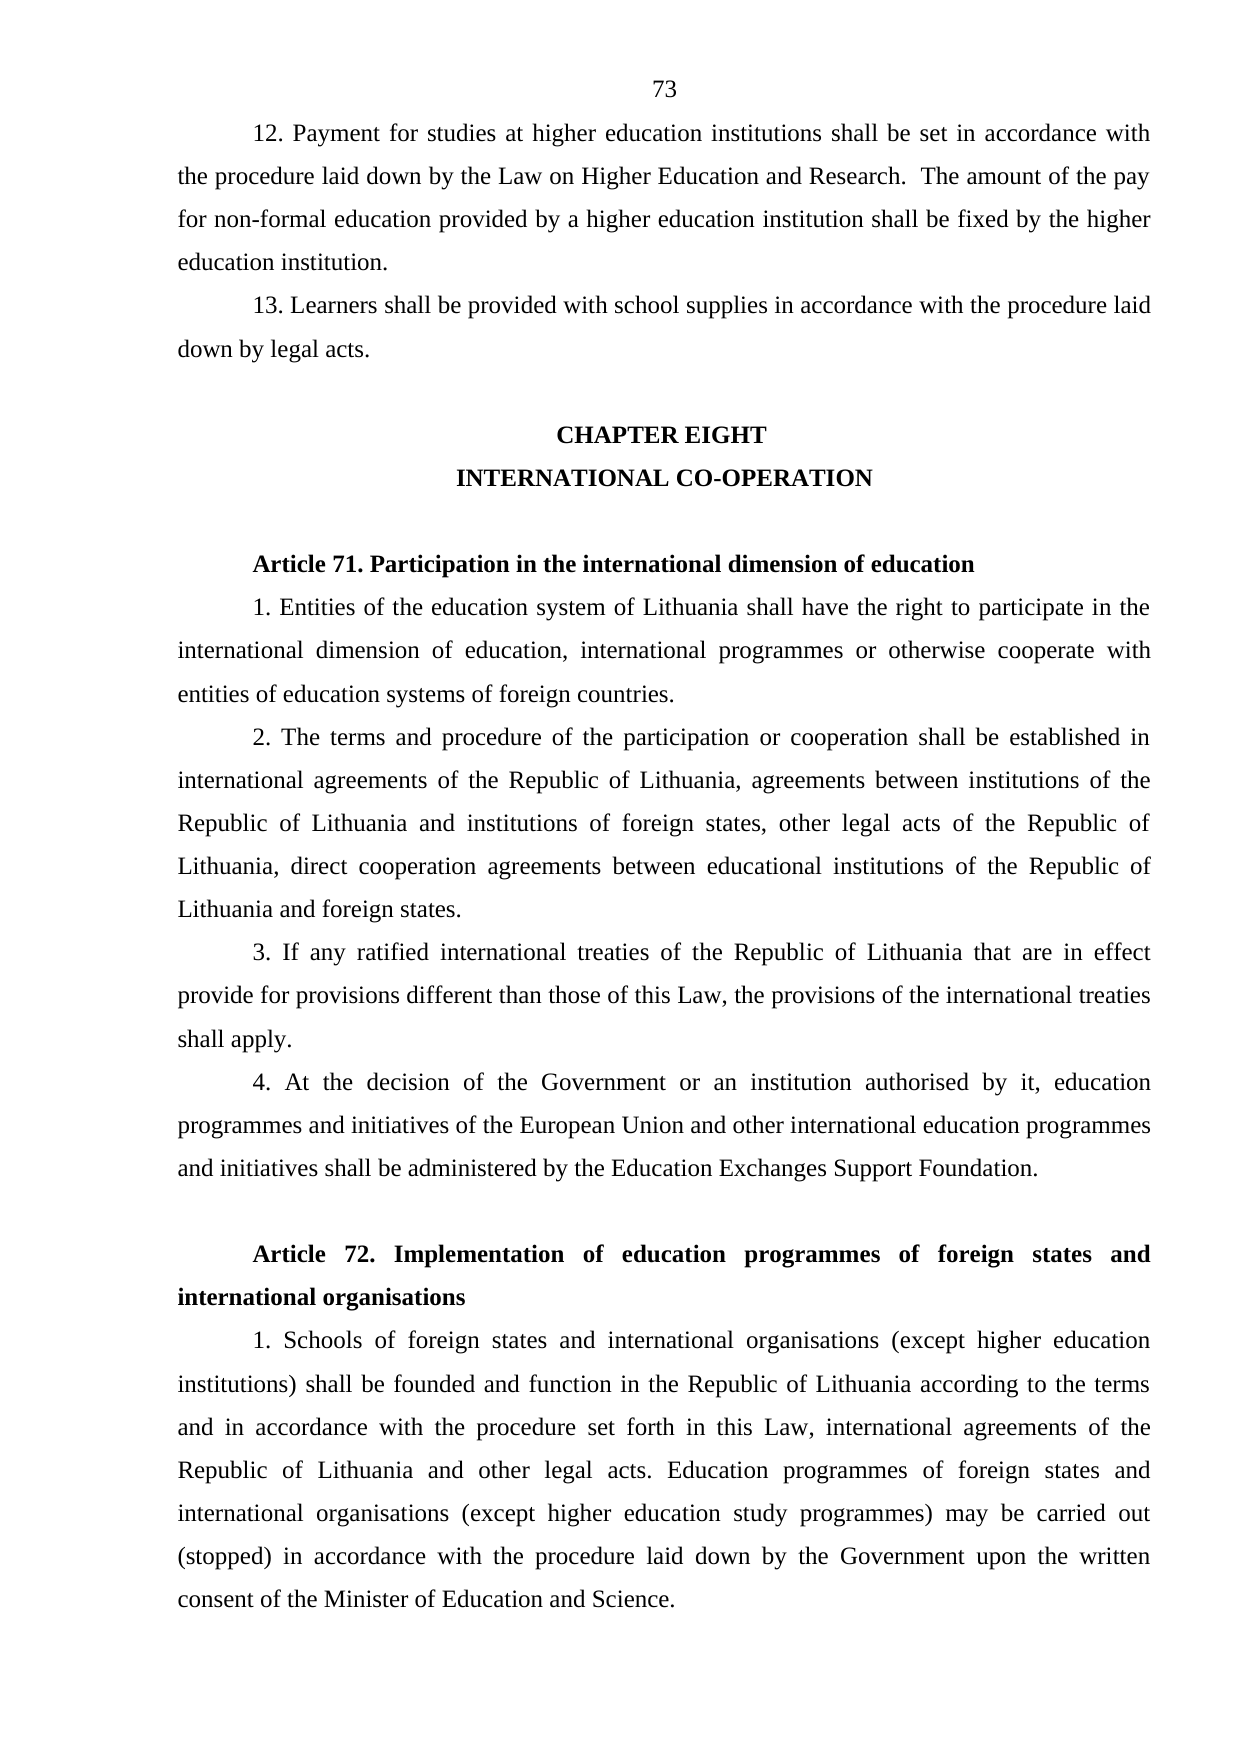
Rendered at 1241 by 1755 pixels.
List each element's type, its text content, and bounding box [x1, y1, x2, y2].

text 1. Entities of the education system of Lithuania shall have the right to participate in the international dimension of education, international programmes or otherwise cooperate with entities of education systems of foreign countries. [177, 592, 1152, 707]
text 13. Learners shall be provided with school supplies in accordance with the procedure laid down by legal acts. [177, 291, 1152, 362]
text 12. Payment for studies at higher education institutions shall be set in accordance with the procedure laid down by the Law on Higher Education and Research. The amount of the pay for non-formal education provided by a higher education institution shall be fixed by the higher education institution. [177, 118, 1152, 276]
text CHAPTER EIGHT [177, 420, 1152, 449]
text 4. At the decision of the Government or an institution authorised by it, education programmes and initiatives of the European Union and other international education programmes and initiatives shall be administered by the Education Exchanges Support Foundation. [177, 1067, 1152, 1182]
text 2. The terms and procedure of the participation or cooperation shall be established in international agreements of the Republic of Lithuania, agreements between institutions of the Republic of Lithuania and institutions of foreign states, other legal acts of the Republic of Lithuania, direct cooperation agreements between educational institutions of the Republic of Lithuania and foreign states. [177, 722, 1152, 923]
text 1. Schools of foreign states and international organisations (except higher education institutions) shall be founded and function in the Republic of Lithuania according to the terms and in accordance with the procedure set forth in this Law, international agreements of the Republic of Lithuania and other legal acts. Education programmes of foreign states and international organisations (except higher education study programmes) may be carried out (stopped) in accordance with the procedure laid down by the Government upon the written consent of the Minister of Education and Science. [177, 1326, 1152, 1613]
text Article 71. Participation in the international dimension of education [177, 549, 1152, 578]
text INTERNATIONAL CO-OPERATION [177, 463, 1152, 492]
text Article 72. Implementation of education programmes of foreign states and international organisations [177, 1239, 1152, 1311]
text 3. If any ratified international treaties of the Republic of Lithuania that are in effect provide for provisions different than those of this Law, the provisions of the international treaties shall apply. [177, 937, 1152, 1052]
